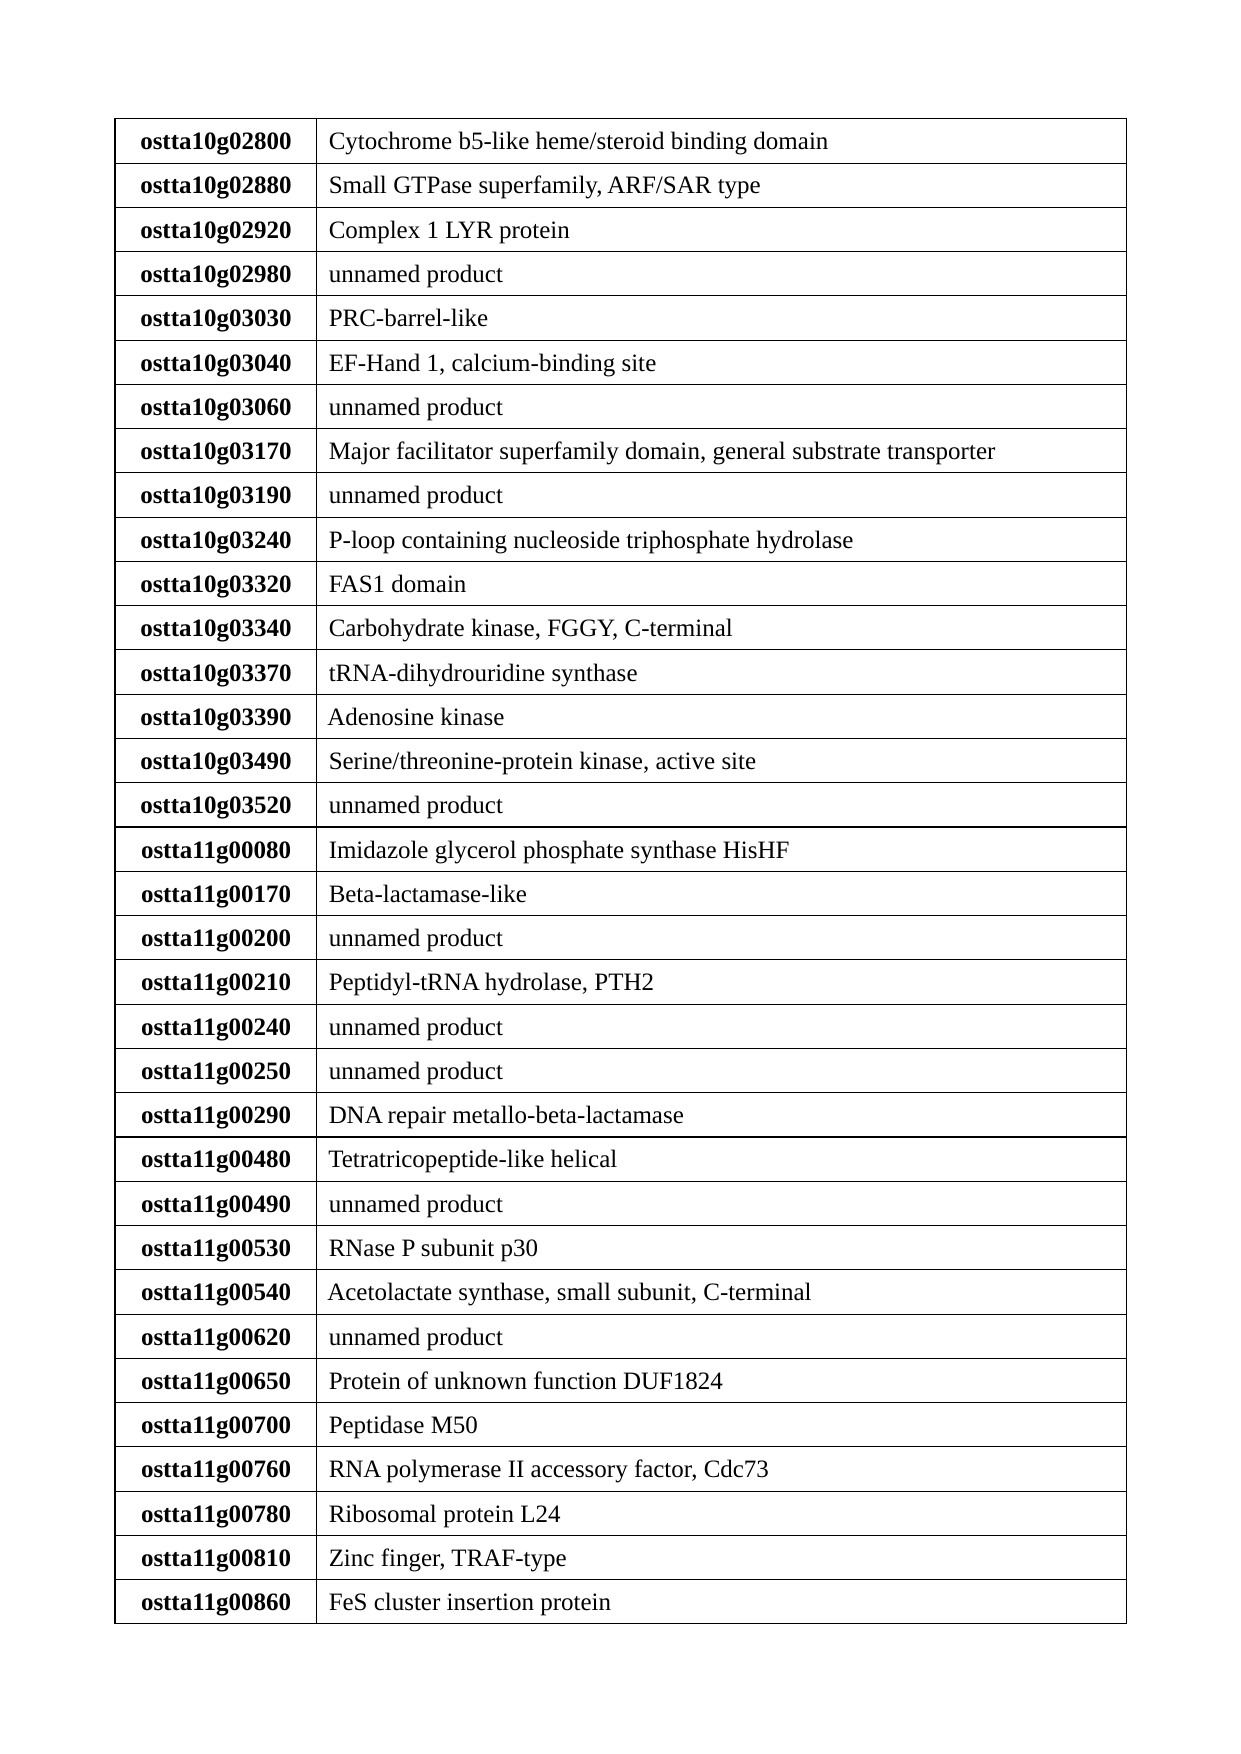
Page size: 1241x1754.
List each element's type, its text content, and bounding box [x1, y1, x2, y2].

table_cell [1127, 340, 1240, 384]
table_cell [1127, 1579, 1240, 1623]
table_cell ostta11g00530 [116, 1226, 316, 1269]
table_cell [1127, 959, 1240, 1003]
table_cell [1127, 605, 1240, 649]
table_cell [1127, 1314, 1240, 1358]
table_cell DNA repair metallo-beta-lactamase [317, 1093, 1126, 1136]
table_cell [1127, 915, 1240, 959]
table_cell ostta11g00650 [116, 1359, 316, 1402]
table_cell Tetratricopeptide-like helical [317, 1138, 1126, 1181]
table_cell ostta11g00210 [116, 960, 316, 1003]
table_cell ostta11g00780 [116, 1492, 316, 1535]
table_cell ostta10g03040 [116, 341, 316, 384]
table_cell [1127, 871, 1240, 915]
table_cell [1127, 782, 1240, 826]
table_cell Protein of unknown function DUF1824 [317, 1359, 1126, 1402]
table_cell RNA polymerase II accessory factor, Cdc73 [317, 1447, 1126, 1491]
table_cell [1127, 517, 1240, 561]
table_cell [1127, 1269, 1240, 1313]
table_cell [1127, 561, 1240, 605]
table_cell ostta10g03170 [116, 429, 316, 472]
table_cell ostta11g00480 [116, 1138, 316, 1181]
table_cell Beta-lactamase-like [317, 872, 1126, 915]
table_cell unnamed product [317, 1005, 1126, 1048]
table_cell Carbohydrate kinase, FGGY, C-terminal [317, 606, 1126, 649]
table_cell ostta10g03340 [116, 606, 316, 649]
table_cell ostta10g03490 [116, 739, 316, 782]
table_cell ostta10g03190 [116, 473, 316, 517]
table_cell ostta10g02880 [116, 164, 316, 207]
table_cell ostta10g03390 [116, 695, 316, 738]
table_cell [1127, 1446, 1240, 1491]
table_cell [1127, 1225, 1240, 1269]
table_cell Peptidyl-tRNA hydrolase, PTH2 [317, 960, 1126, 1003]
table_cell unnamed product [317, 783, 1126, 826]
table_cell Acetolactate synthase, small subunit, C-terminal [317, 1270, 1126, 1313]
table_cell ostta11g00170 [116, 872, 316, 915]
table_cell [1127, 295, 1240, 339]
table_cell [1127, 251, 1240, 295]
table_cell ostta10g03240 [116, 518, 316, 561]
table_cell ostta10g02800 [116, 119, 316, 162]
table_cell P-loop containing nucleoside triphosphate hydrolase [317, 518, 1126, 561]
table_cell [1127, 118, 1240, 162]
table_cell ostta11g00240 [116, 1005, 316, 1048]
table_cell [1127, 826, 1240, 871]
table_cell unnamed product [317, 385, 1126, 428]
table_cell [1127, 1181, 1240, 1225]
table_cell Small GTPase superfamily, ARF/SAR type [317, 164, 1126, 207]
table_cell ostta10g02980 [116, 252, 316, 295]
table_cell unnamed product [317, 1182, 1126, 1225]
table_cell ostta11g00080 [116, 828, 316, 871]
table_cell Complex 1 LYR protein [317, 208, 1126, 251]
table_cell Cytochrome b5-like heme/steroid binding domain [317, 119, 1126, 162]
table_cell [1127, 694, 1240, 738]
table_cell unnamed product [317, 1315, 1126, 1358]
table_cell ostta10g03320 [116, 562, 316, 605]
table_cell ostta11g00540 [116, 1270, 316, 1313]
table_cell Serine/threonine-protein kinase, active site [317, 739, 1126, 782]
table_cell ostta11g00250 [116, 1049, 316, 1092]
table_cell FeS cluster insertion protein [317, 1580, 1126, 1623]
table_cell [1127, 1535, 1240, 1579]
table_cell tRNA-dihydrouridine synthase [317, 650, 1126, 694]
table_cell [1127, 472, 1240, 517]
table_cell ostta11g00620 [116, 1315, 316, 1358]
table_cell ostta10g03060 [116, 385, 316, 428]
table_cell ostta10g03520 [116, 783, 316, 826]
table_cell Zinc finger, TRAF-type [317, 1536, 1126, 1579]
table_cell [1127, 428, 1240, 472]
table_cell Imidazole glycerol phosphate synthase HisHF [317, 828, 1126, 871]
table_cell unnamed product [317, 916, 1126, 959]
table_cell ostta10g03030 [116, 296, 316, 339]
table_cell [1127, 649, 1240, 694]
table_cell [1127, 207, 1240, 251]
table_cell [1127, 1491, 1240, 1535]
table_cell unnamed product [317, 1049, 1126, 1092]
table_cell [1127, 1136, 1240, 1181]
table_cell [1127, 384, 1240, 428]
table_cell ostta11g00290 [116, 1093, 316, 1136]
table_cell [1127, 1358, 1240, 1402]
table_cell ostta11g00810 [116, 1536, 316, 1579]
table_cell unnamed product [317, 252, 1126, 295]
table_cell [1127, 738, 1240, 782]
table_cell ostta10g03370 [116, 650, 316, 694]
table_cell RNase P subunit p30 [317, 1226, 1126, 1269]
table_cell ostta11g00700 [116, 1403, 316, 1446]
table_cell Peptidase M50 [317, 1403, 1126, 1446]
table_cell [1127, 163, 1240, 207]
table_cell FAS1 domain [317, 562, 1126, 605]
table_cell ostta11g00490 [116, 1182, 316, 1225]
table_cell [1127, 1092, 1240, 1136]
table_cell [1127, 1402, 1240, 1446]
table_cell ostta10g02920 [116, 208, 316, 251]
table_cell EF-Hand 1, calcium-binding site [317, 341, 1126, 384]
table_cell [1127, 1048, 1240, 1092]
table_cell ostta11g00860 [116, 1580, 316, 1623]
table_cell [1127, 1004, 1240, 1048]
table_cell Major facilitator superfamily domain, general substrate transporter [317, 429, 1126, 472]
table_cell PRC-barrel-like [317, 296, 1126, 339]
table_cell ostta11g00760 [116, 1447, 316, 1491]
table_cell ostta11g00200 [116, 916, 316, 959]
table_cell Adenosine kinase [317, 695, 1126, 738]
table_cell unnamed product [317, 473, 1126, 517]
table_cell Ribosomal protein L24 [317, 1492, 1126, 1535]
